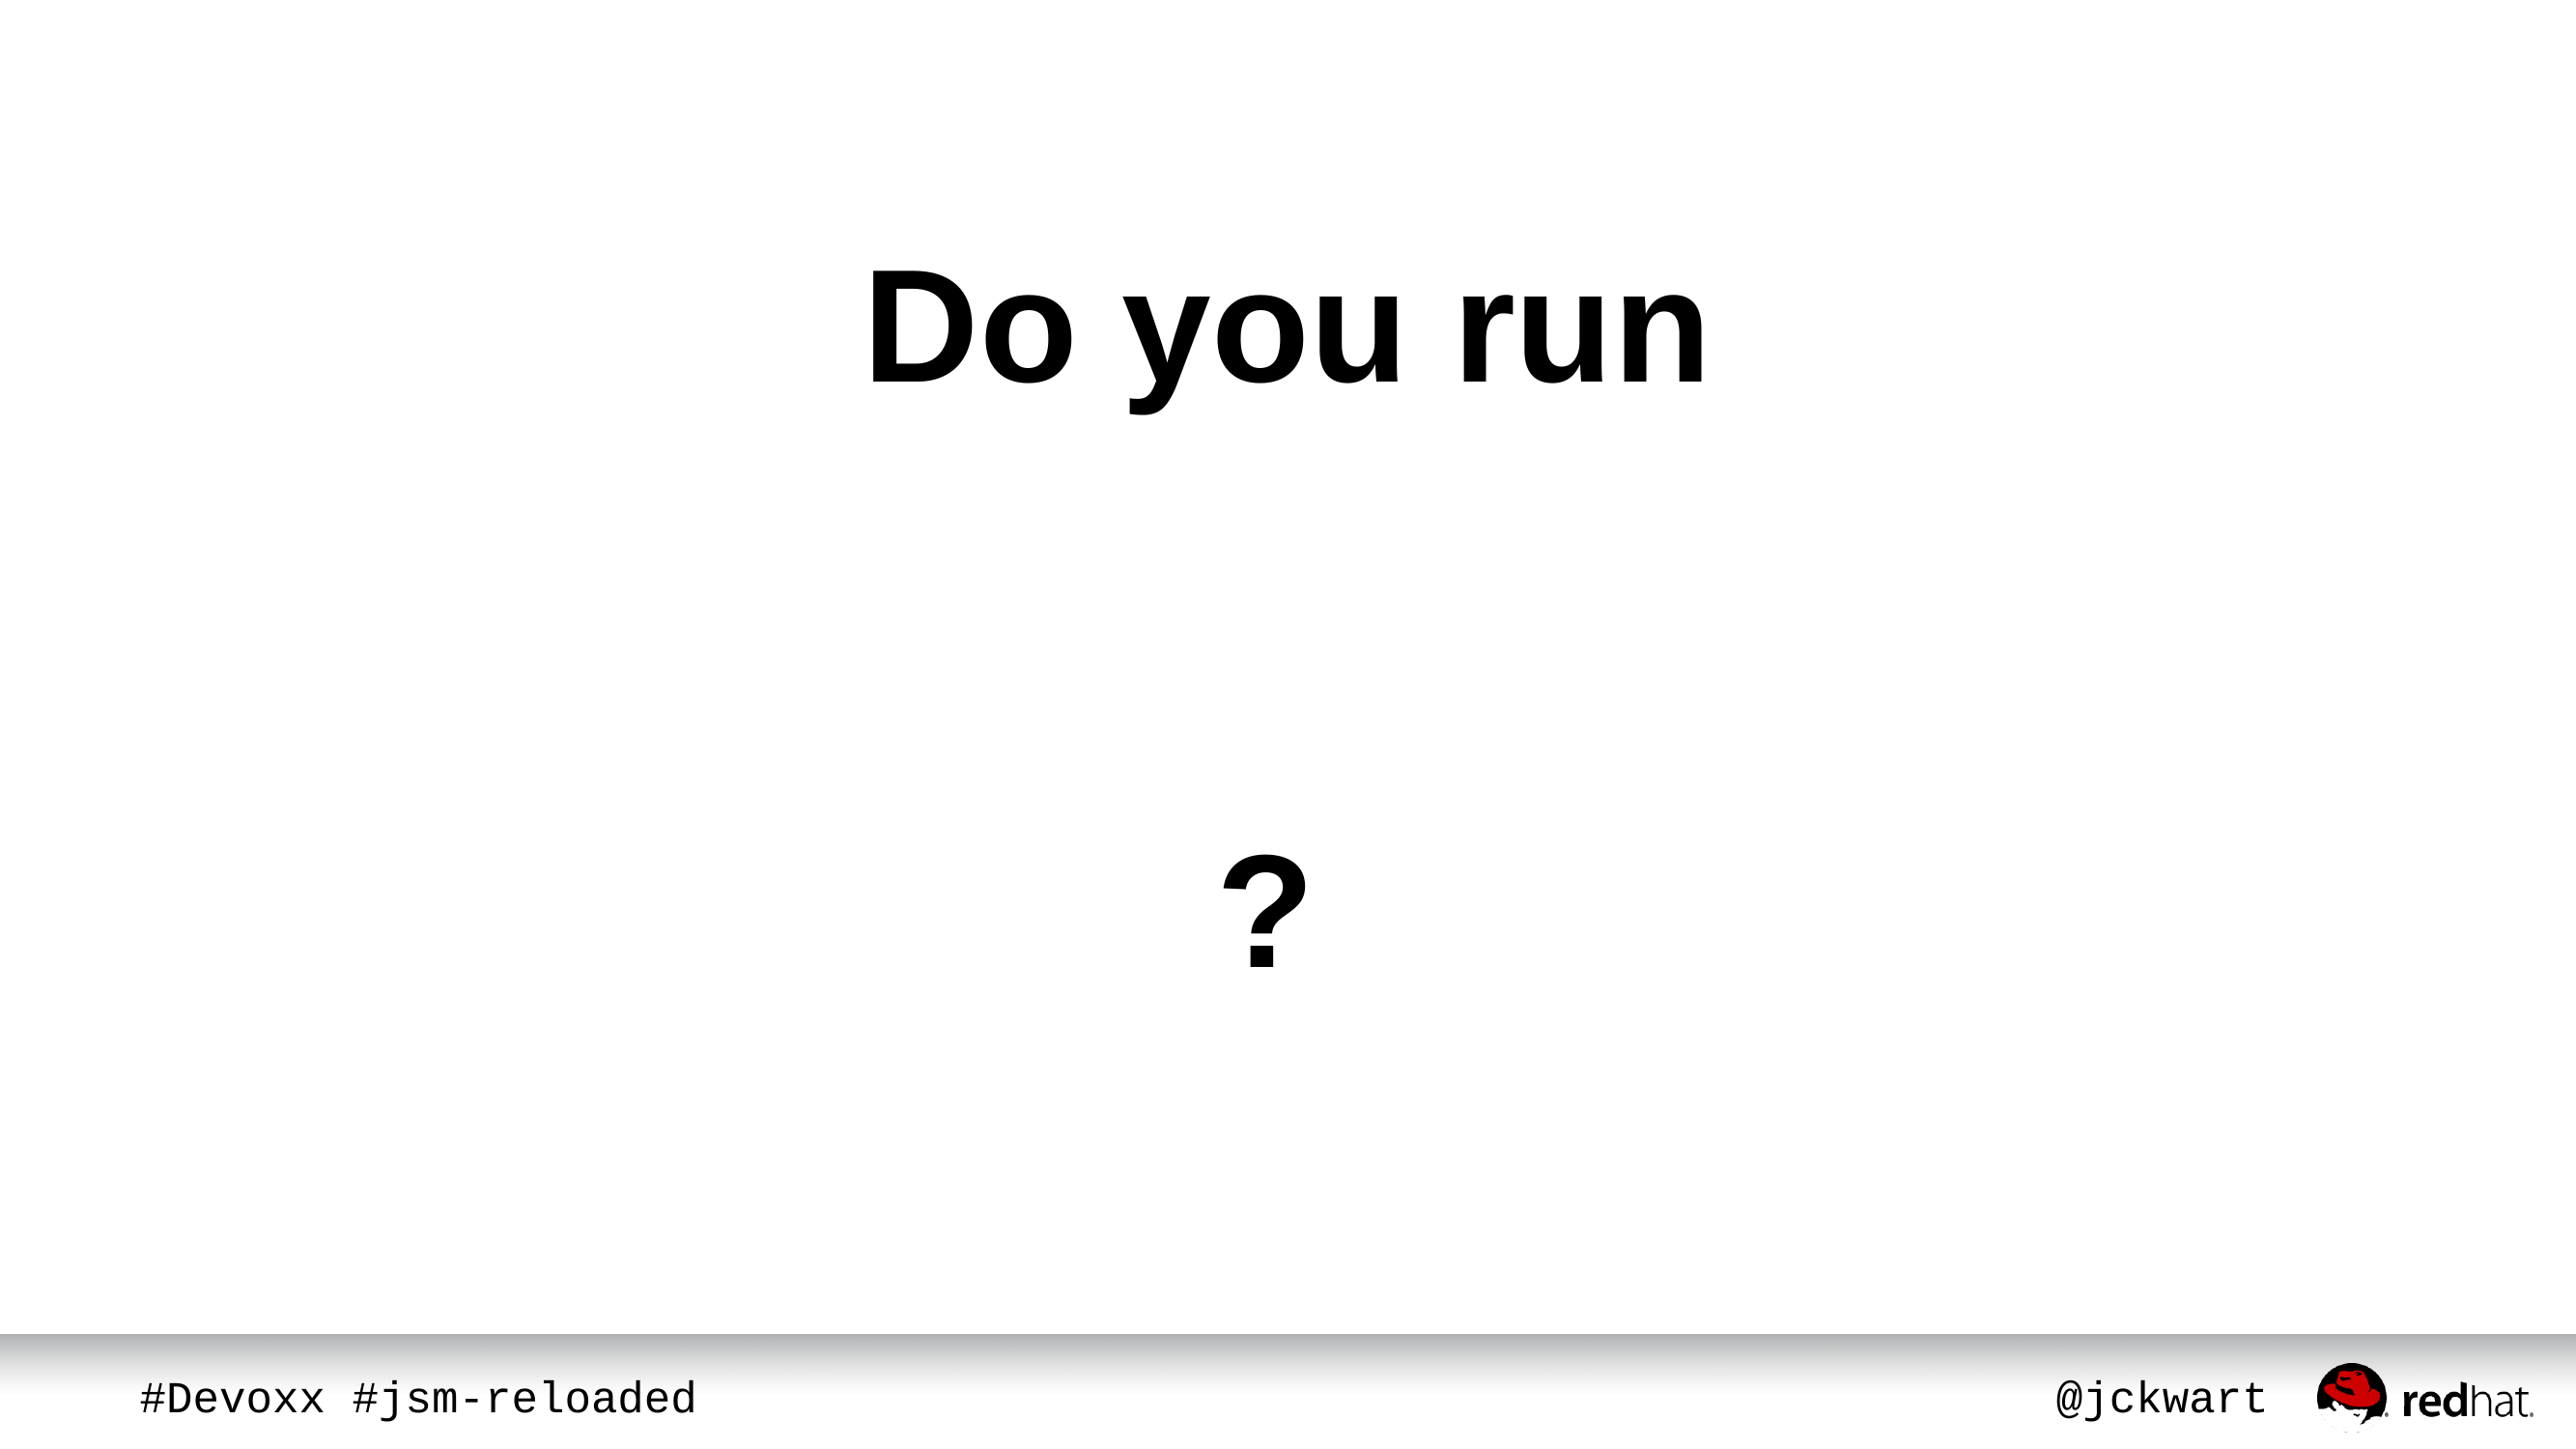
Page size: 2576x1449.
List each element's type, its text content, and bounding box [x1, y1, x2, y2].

picture [0, 1334, 2576, 1445]
subtitle Do you run ? [128, 57, 2448, 1179]
